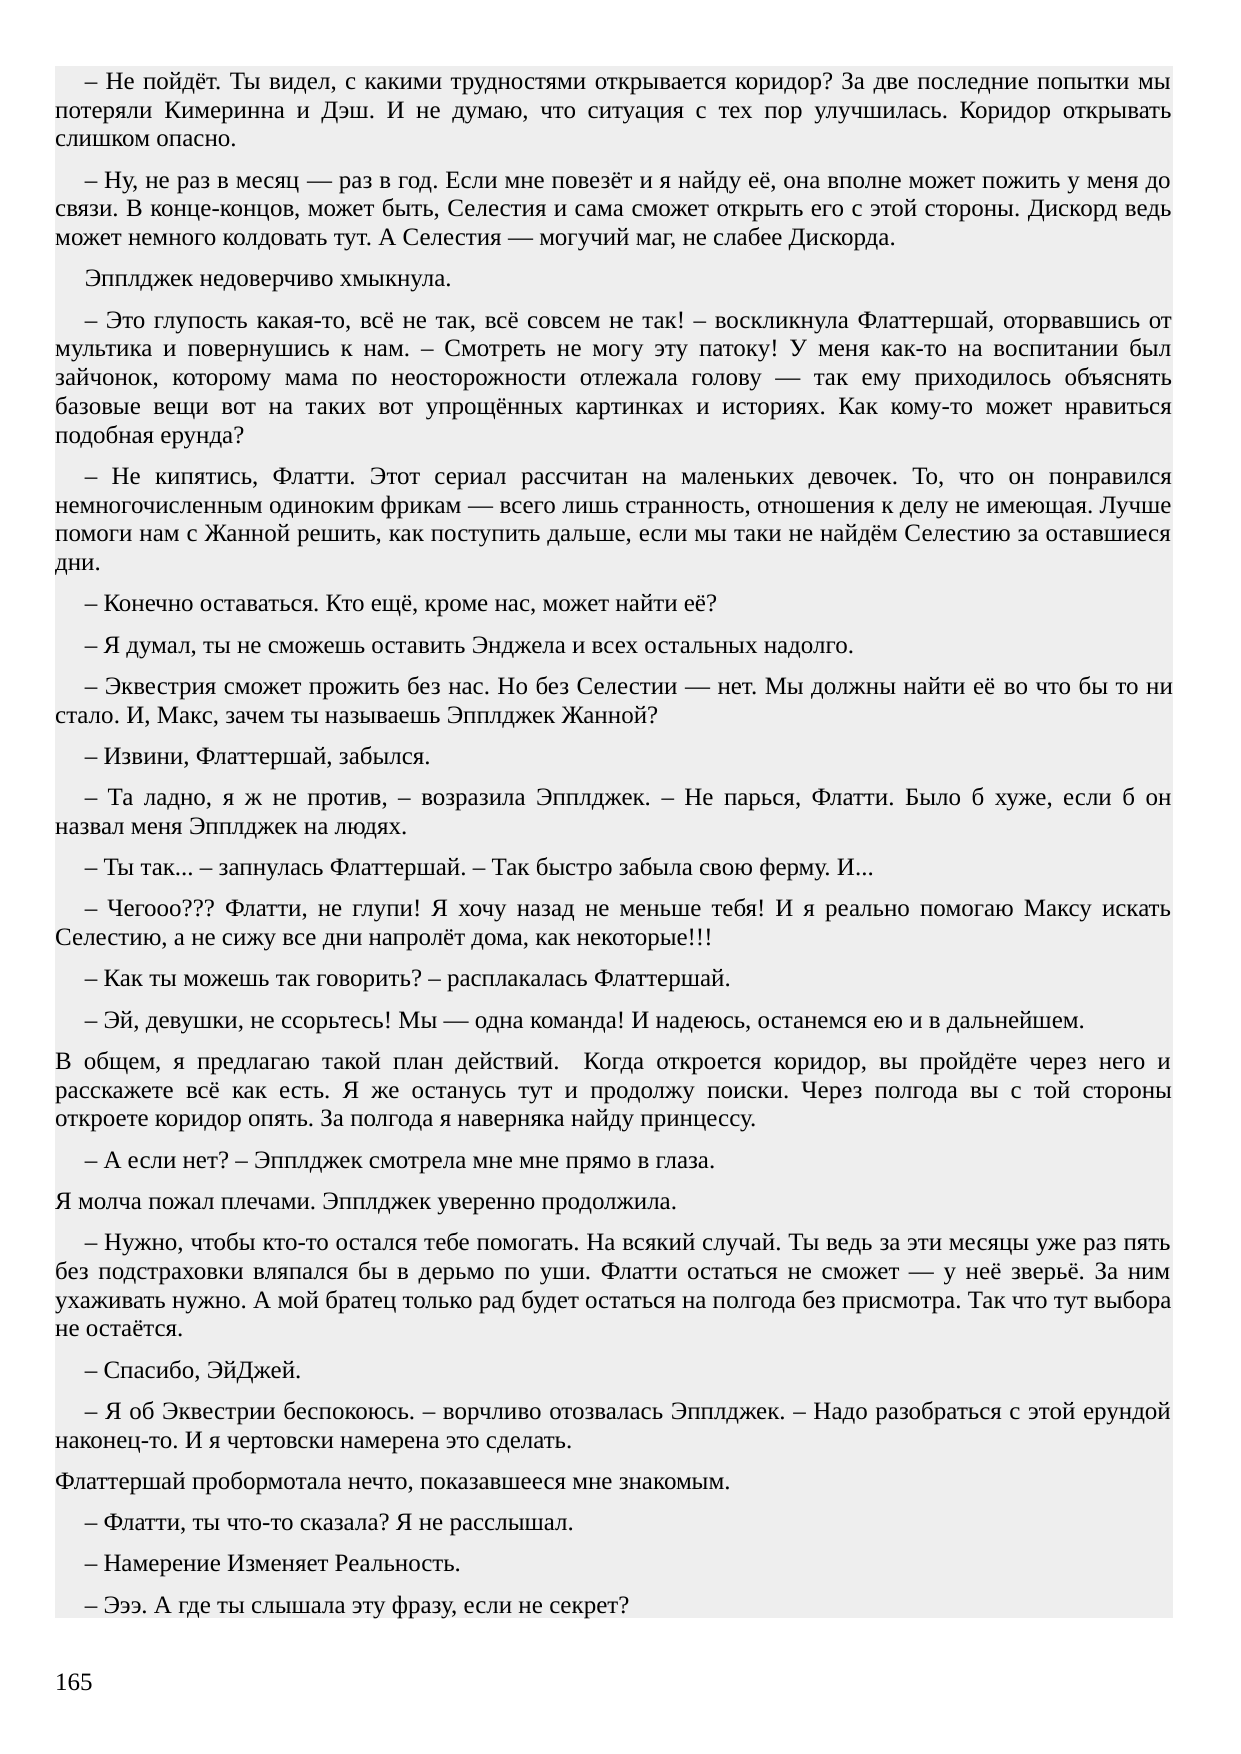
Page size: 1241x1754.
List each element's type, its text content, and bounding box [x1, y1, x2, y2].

text – Та ладно, я ж не против, – возразила Эпплджек. – Не парься, Флатти. Было б хуже, если б он назвал меня Эпплджек на людях. [55, 782, 1173, 840]
text – Не кипятись, Флатти. Этот сериал рассчитан на маленьких девочек. То, что он понравился немногочисленным одиноким фрикам — всего лишь странность, отношения к делу не имеющая. Лучше помоги нам с Жанной решить, как поступить дальше, если мы таки не найдём Селестию за оставшиеся дни. [55, 461, 1173, 576]
text – Флатти, ты что-то сказала? Я не расслышал. [55, 1507, 1173, 1536]
text – Это глупость какая-то, всё не так, всё совсем не так! – воскликнула Флаттершай, оторвавшись от мультика и повернушись к нам. – Смотреть не могу эту патоку! У меня как-то на воспитании был зайчонок, которому мама по неосторожности отлежала голову — так ему приходилось объяснять базовые вещи вот на таких вот упрощённых картинках и историях. Как кому-то может нравиться подобная ерунда? [55, 305, 1173, 448]
text Эпплджек недоверчиво хмыкнула. [55, 263, 1173, 292]
text – Эээ. А где ты слышала эту фразу, если не секрет? [55, 1590, 1173, 1618]
text – Нужно, чтобы кто-то остался тебе помогать. На всякий случай. Ты ведь за эти месяцы уже раз пять без подстраховки вляпался бы в дерьмо по уши. Флатти остаться не сможет — у неё зверьё. За ним ухаживать нужно. А мой братец только рад будет остаться на полгода без присмотра. Так что тут выбора не остаётся. [55, 1227, 1173, 1342]
text – Ты так... – запнулась Флаттершай. – Так быстро забыла свою ферму. И... [55, 852, 1173, 881]
text – Как ты можешь так говорить? – расплакалась Флаттершай. [55, 963, 1173, 992]
list Я молча пожал плечами. Эпплджек уверенно продолжила. [55, 1186, 1173, 1215]
text – Эквестрия сможет прожить без нас. Но без Селестии — нет. Мы должны найти её во что бы то ни стало. И, Макс, зачем ты называешь Эпплджек Жанной? [55, 671, 1173, 728]
text – Я думал, ты не сможешь оставить Энджела и всех остальных надолго. [55, 630, 1173, 658]
text – А если нет? – Эпплджек смотрела мне мне прямо в глаза. [55, 1145, 1173, 1173]
text – Чегооо??? Флатти, не глупи! Я хочу назад не меньше тебя! И я реально помогаю Максу искать Селестию, а не сижу все дни напролёт дома, как некоторые!!! [55, 893, 1173, 951]
text – Спасибо, ЭйДжей. [55, 1355, 1173, 1383]
text – Ну, не раз в месяц — раз в год. Если мне повезёт и я найду её, она вполне может пожить у меня до связи. В конце-концов, может быть, Селестия и сама сможет открыть его с этой стороны. Дискорд ведь может немного колдовать тут. А Селестия — могучий маг, не слабее Дискорда. [55, 165, 1173, 251]
text – Эй, девушки, не ссорьтесь! Мы — одна команда! И надеюсь, останемся ею и в дальнейшем. [55, 1005, 1173, 1033]
text – Я об Эквестрии беспокоюсь. – ворчливо отозвалась Эпплджек. – Надо разобраться с этой ерундой наконец-то. И я чертовски намерена это сделать. [55, 1396, 1173, 1453]
text – Не пойдёт. Ты видел, с какими трудностями открывается коридор? За две последние попытки мы потеряли Кимеринна и Дэш. И не думаю, что ситуация с тех пор улучшилась. Коридор открывать слишком опасно. [55, 66, 1173, 152]
list Флаттершай пробормотала нечто, показавшееся мне знакомым. [55, 1466, 1173, 1495]
list В общем, я предлагаю такой план действий. Когда откроется коридор, вы пройдёте через него и расскажете всё как есть. Я же останусь тут и продолжу поиски. Через полгода вы с той стороны откроете коридор опять. За полгода я наверняка найду принцессу. [55, 1046, 1173, 1132]
text – Намерение Изменяет Реальность. [55, 1548, 1173, 1577]
text – Извини, Флаттершай, забылся. [55, 741, 1173, 770]
text – Конечно оставаться. Кто ещё, кроме нас, может найти её? [55, 588, 1173, 617]
